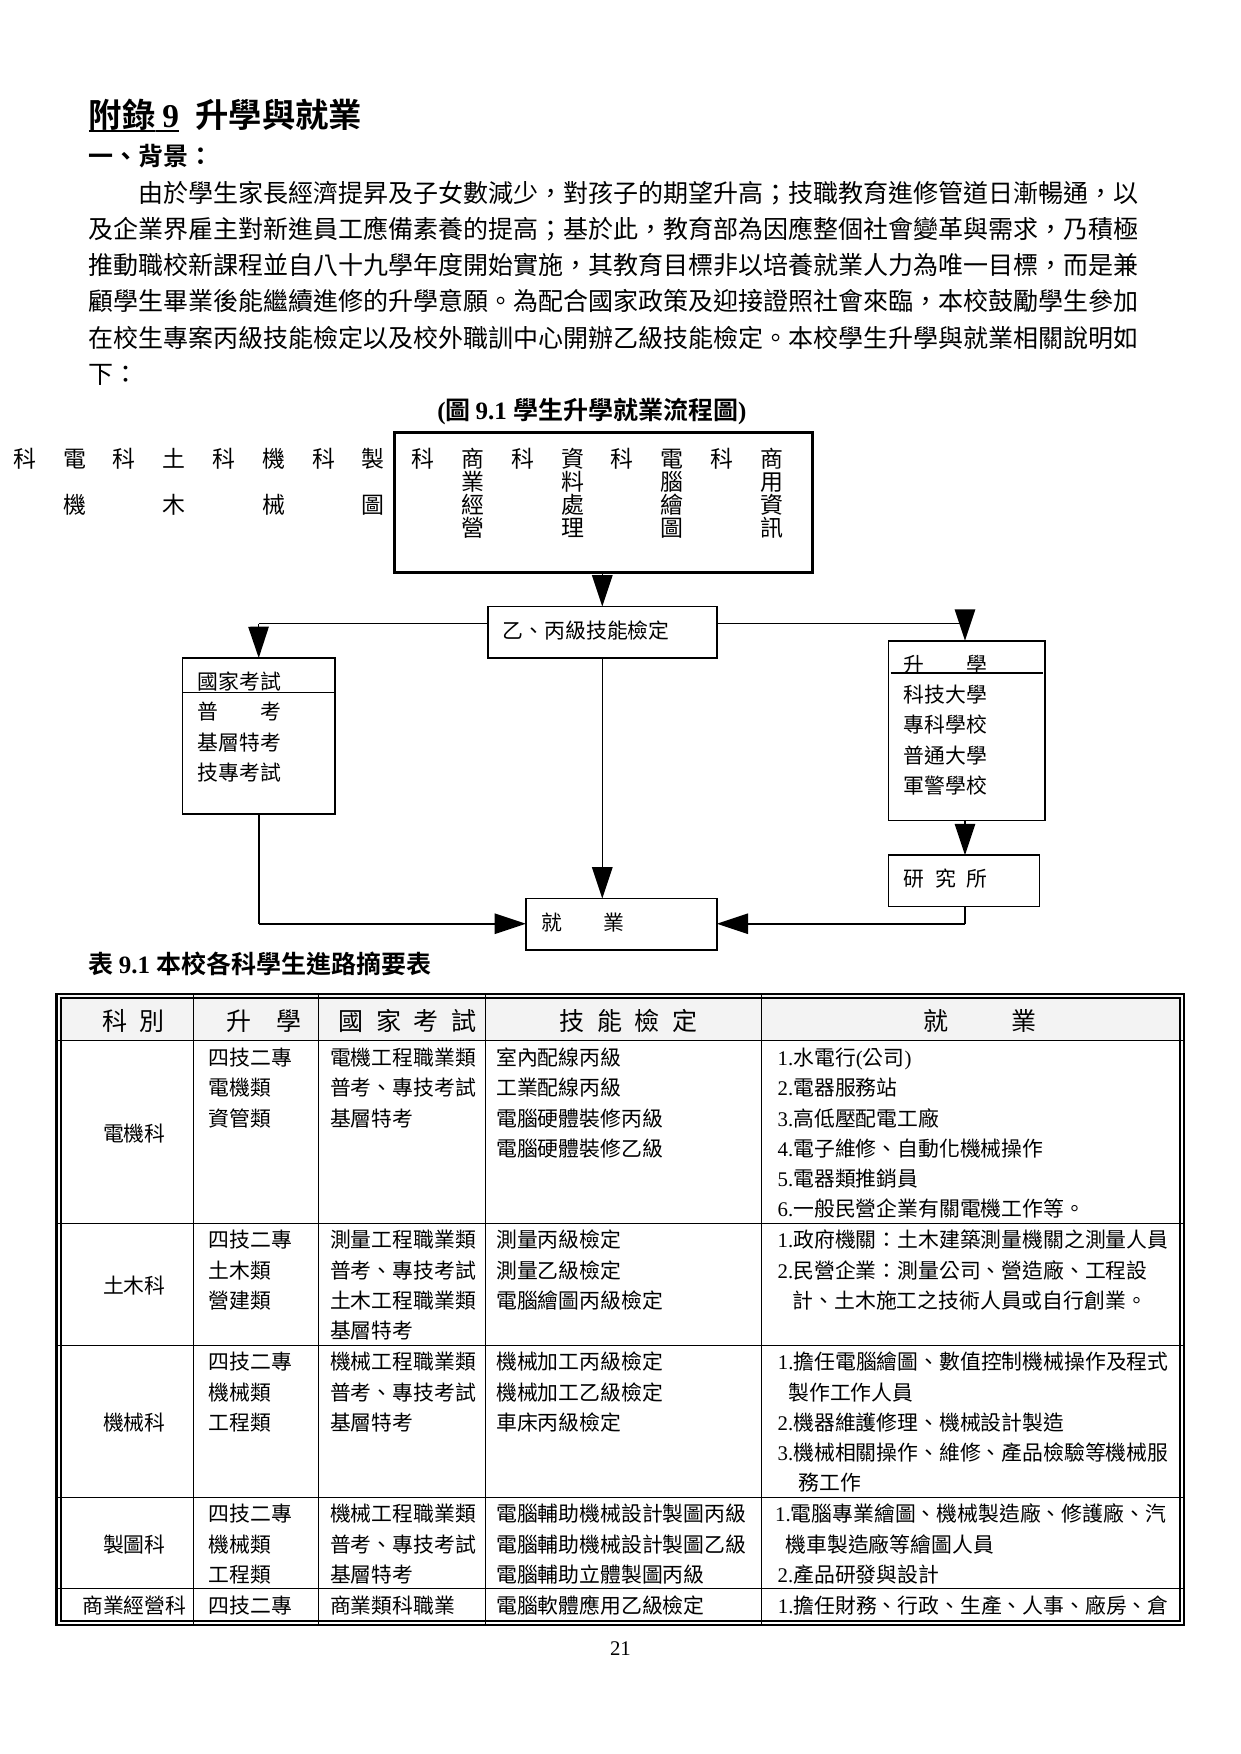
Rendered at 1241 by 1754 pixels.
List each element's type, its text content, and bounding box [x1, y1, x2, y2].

table_cell 電機工程職業類 普考、專技考試 基層特考 [319, 1041, 485, 1223]
table_cell 室內配線丙級 工業配線丙級 電腦硬體裝修丙級 電腦硬體裝修乙級 [486, 1041, 761, 1223]
table_cell 機械加工丙級檢定 機械加工乙級檢定 車床丙級檢定 [486, 1346, 761, 1497]
table_cell 電機科 [62, 1041, 193, 1223]
table_cell 1.電腦專業繪圖、機械製造廠、修護廠、汽機車製造廠等繪圖人員 2.產品研發與設計 [762, 1498, 1179, 1588]
table_header 升 學 [194, 999, 318, 1040]
table_header 技 能 檢 定 [486, 999, 761, 1040]
table_header 就 業 [762, 999, 1179, 1040]
table_cell 測量丙級檢定 測量乙級檢定 電腦繪圖丙級檢定 [486, 1224, 761, 1344]
table_cell 機械工程職業類 普考、專技考試 基層特考 [319, 1346, 485, 1497]
table_cell 1.擔任財務、行政、生產、人事、廠房、倉 [762, 1589, 1179, 1619]
table_cell 四技二專 電機類 資管類 [194, 1041, 318, 1223]
table_cell 電腦輔助機械設計製圖丙級 電腦輔助機械設計製圖乙級 電腦輔助立體製圖丙級 [486, 1498, 761, 1588]
table_cell 1.水電行(公司) 2.電器服務站 3.高低壓配電工廠 4.電子維修、自動化機械操作 5.電器類推銷員 6.一般民營企業有關電機工作等。 [762, 1041, 1179, 1223]
table_cell 四技二專 機械類 工程類 [194, 1346, 318, 1497]
text 由於學生家長經濟提昇及子女數減少，對孩子的期望升高；技職教育進修管道日漸暢通，以及企業界雇主對新進員工應備素養的提高；基於此，教育部為因應整個社會變革與需求，乃積極推動職校新課程並自八十九學年度開始實施，其教育目標非以培養就業人力為唯一目標，而是兼顧學生畢業後能繼續進修的升學意願。為配合國家政策及迎接證照社會來臨，本校鼓勵學生參加在校生專案丙級技能檢定以及校外職訓中心開辦乙級技能檢定。本校學生升學與就業相關說明如下： [89, 173, 1152, 391]
table_header 科 別 [62, 999, 193, 1040]
text 表9.1 本校各科學生進路摘要表 [89, 944, 1152, 981]
table_cell 電腦軟體應用乙級檢定 [486, 1589, 761, 1619]
table_cell 商業類科職業 [319, 1589, 485, 1619]
table_cell 機械工程職業類 普考、專技考試 基層特考 [319, 1498, 485, 1588]
table_cell 1.政府機關：土木建築測量機關之測量人員 2.民營企業：測量公司、營造廠、工程設計、土木施工之技術人員或自行創業。 [762, 1224, 1179, 1344]
table_cell 測量工程職業類 普考、專技考試 土木工程職業類 基層特考 [319, 1224, 485, 1344]
table_cell 四技二專 機械類 工程類 [194, 1498, 318, 1588]
table_cell 土木科 [62, 1224, 193, 1344]
text 附錄9 升學與就業 [89, 89, 1152, 137]
table_cell 四技二專 土木類 營建類 [194, 1224, 318, 1344]
text (圖9.1 學生升學就業流程圖) [89, 391, 1152, 427]
table_cell 製圖科 [62, 1498, 193, 1588]
table_cell 1.擔任電腦繪圖、數值控制機械操作及程式製作工作人員 2.機器維護修理、機械設計製造 3.機械相關操作、維修、產品檢驗等機械服務工作 [762, 1346, 1179, 1497]
table_cell 機械科 [62, 1346, 193, 1497]
table_cell 四技二專 [194, 1589, 318, 1619]
text 一、背景： [89, 137, 1152, 173]
table_cell 商業經營科 [62, 1589, 193, 1619]
table_header 國 家 考 試 [319, 999, 485, 1040]
